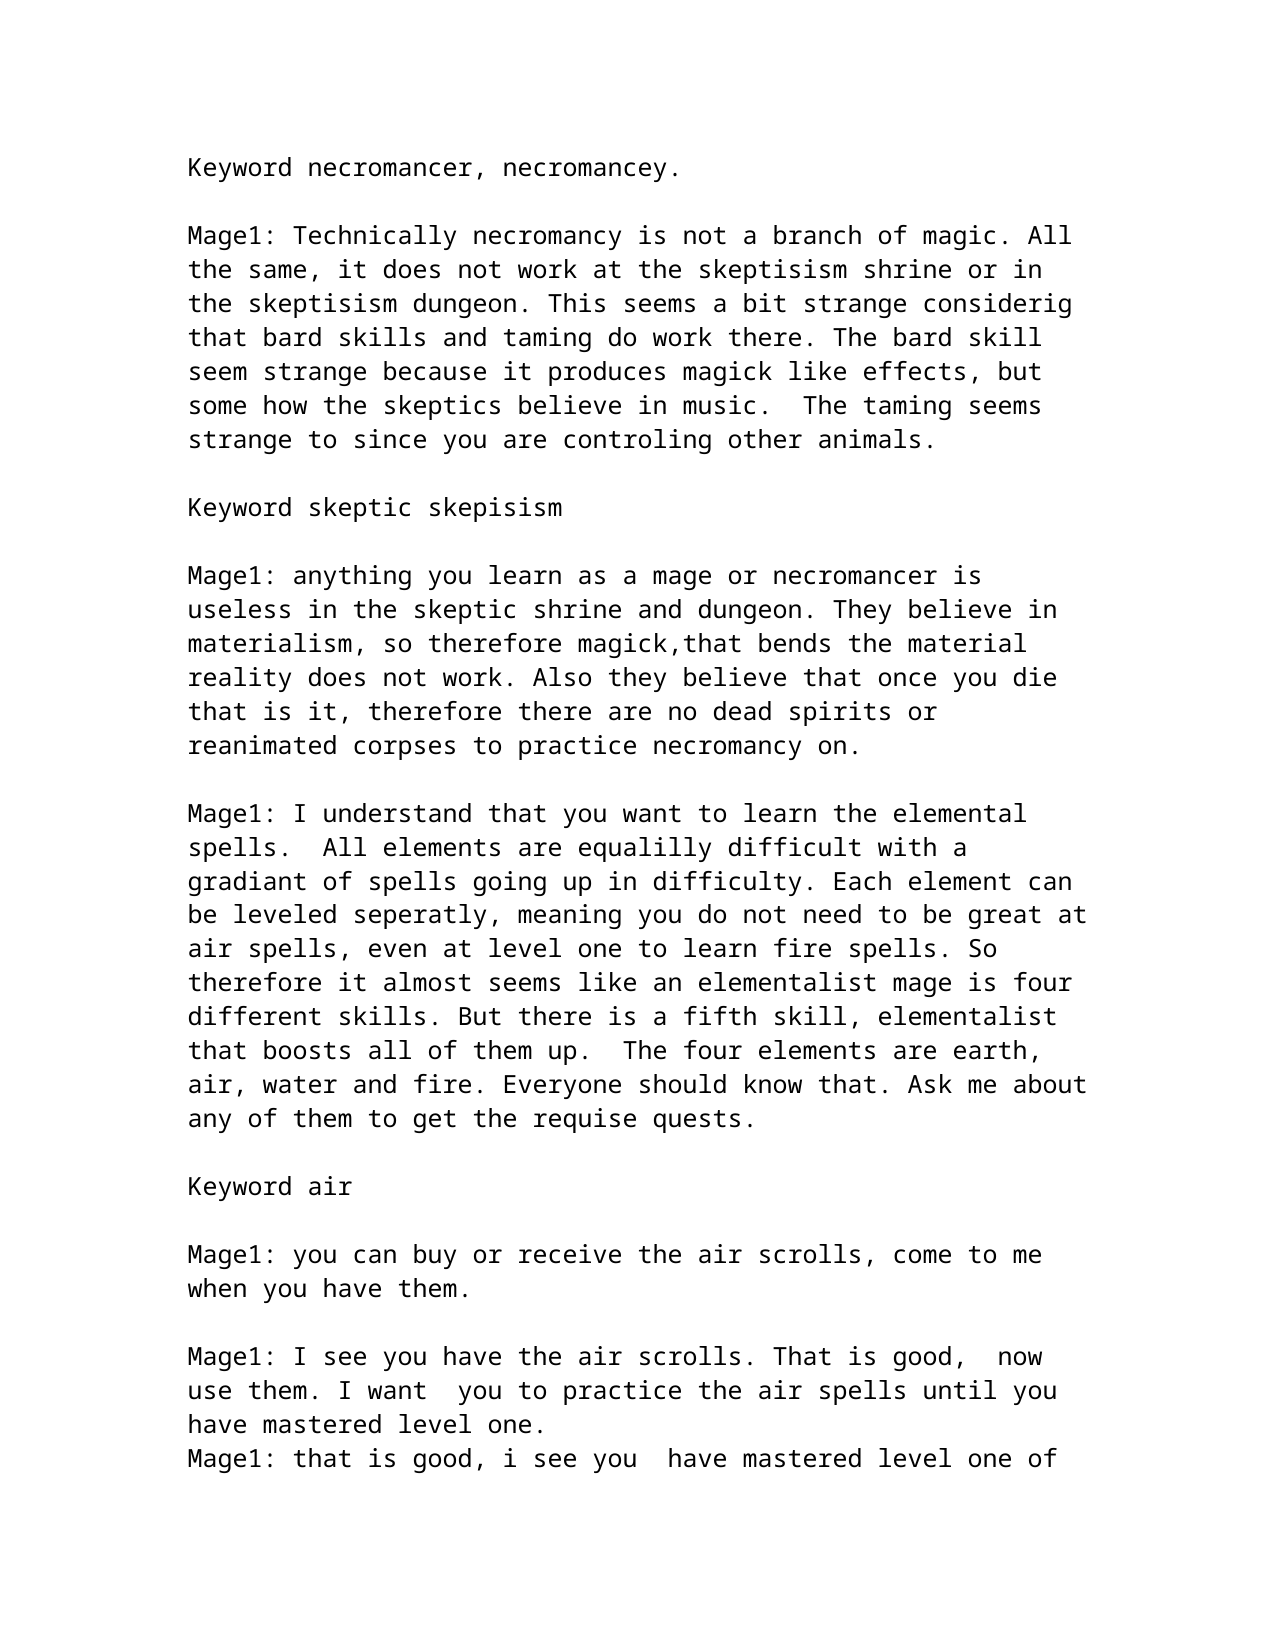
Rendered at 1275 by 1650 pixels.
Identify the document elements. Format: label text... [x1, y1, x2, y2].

text Mage1: I see you have the air scrolls. That is good, now use them. I want you to practice the air spells until you have mastered level one. [187, 1338, 1087, 1440]
text Mage1: Technically necromancy is not a branch of magic. All the same, it does not work at the skeptisism shrine or in the skeptisism dungeon. This seems a bit strange considerig that bard skills and taming do work there. The bard skill seem strange because it produces magick like effects, but some how the skeptics believe in music. The taming seems strange to since you are controling other animals. [187, 218, 1087, 456]
text Keyword necromancer, necromancey. [187, 150, 1087, 184]
text Mage1: anything you learn as a mage or necromancer is useless in the skeptic shrine and dungeon. They believe in materialism, so therefore magick,that bends the material reality does not work. Also they believe that once you die that is it, therefore there are no dead spirits or reanimated corpses to practice necromancy on. [187, 557, 1087, 761]
text Mage1: I understand that you want to learn the elemental spells. All elements are equalilly difficult with a gradiant of spells going up in difficulty. Each element can be leveled seperatly, meaning you do not need to be great at air spells, even at level one to learn fire spells. So therefore it almost seems like an elementalist mage is four different skills. But there is a fifth skill, elementalist that boosts all of them up. The four elements are earth, air, water and fire. Everyone should know that. Ask me about any of them to get the requise quests. [187, 795, 1087, 1135]
text Mage1: that is good, i see you have mastered level one of [187, 1440, 1087, 1474]
text Keyword air [187, 1169, 1087, 1203]
text Keyword skeptic skepisism [187, 489, 1087, 523]
text Mage1: you can buy or receive the air scrolls, come to me when you have them. [187, 1237, 1087, 1304]
